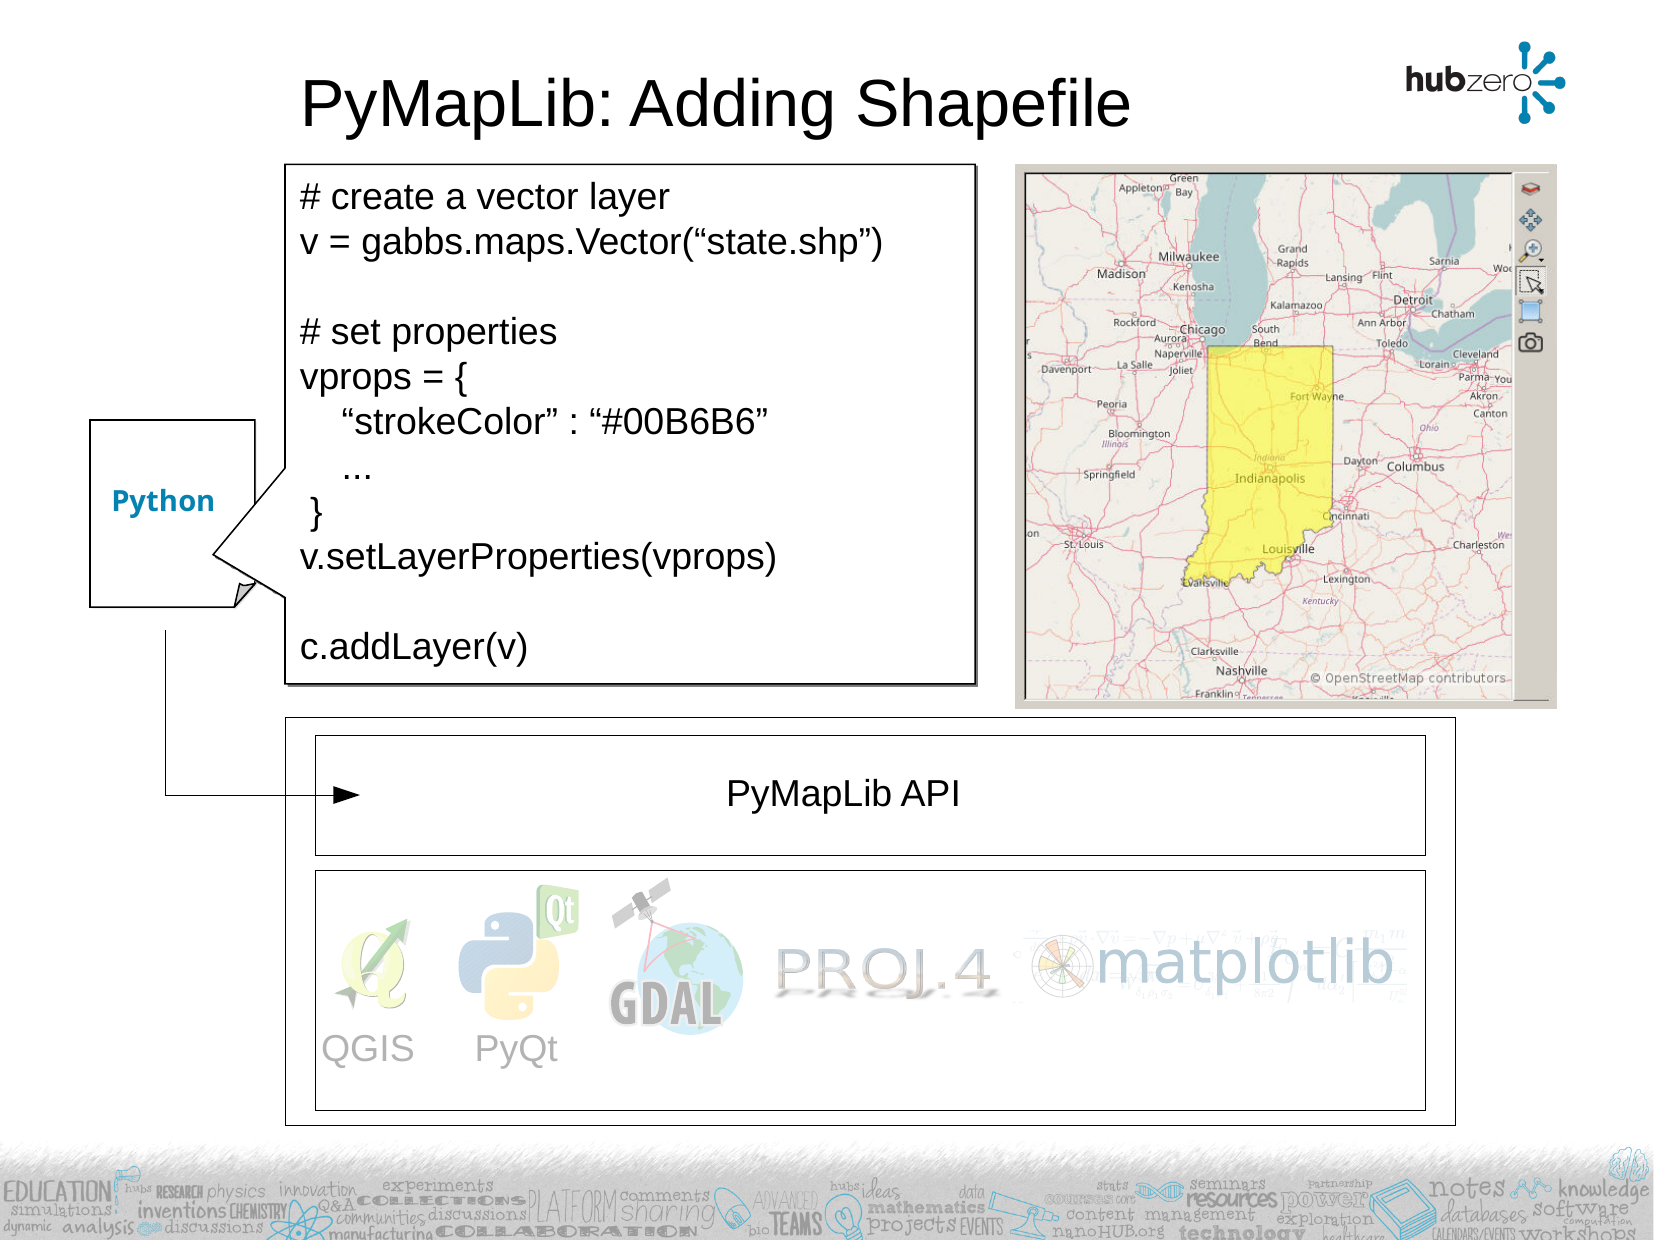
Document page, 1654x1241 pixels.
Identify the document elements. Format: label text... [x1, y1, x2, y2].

picture [1402, 38, 1569, 127]
text_box [90, 420, 255, 608]
title PyMapLib: Adding Shapefile [83, 56, 1351, 151]
picture [0, 1140, 1654, 1240]
picture [1015, 164, 1557, 709]
text_box # create a vector layer v = gabbs.maps.Vector(“state.shp”) # set properties vprops = { “strokeColor” : “#00B6B6” ... } v.setLayerProperties(vprops) c.addLayer(v) [213, 164, 976, 684]
text_box [315, 870, 1426, 1111]
text_box PyMapLib API [711, 765, 976, 822]
text_box QGIS [306, 1020, 315, 1078]
text_box Python [96, 474, 231, 526]
